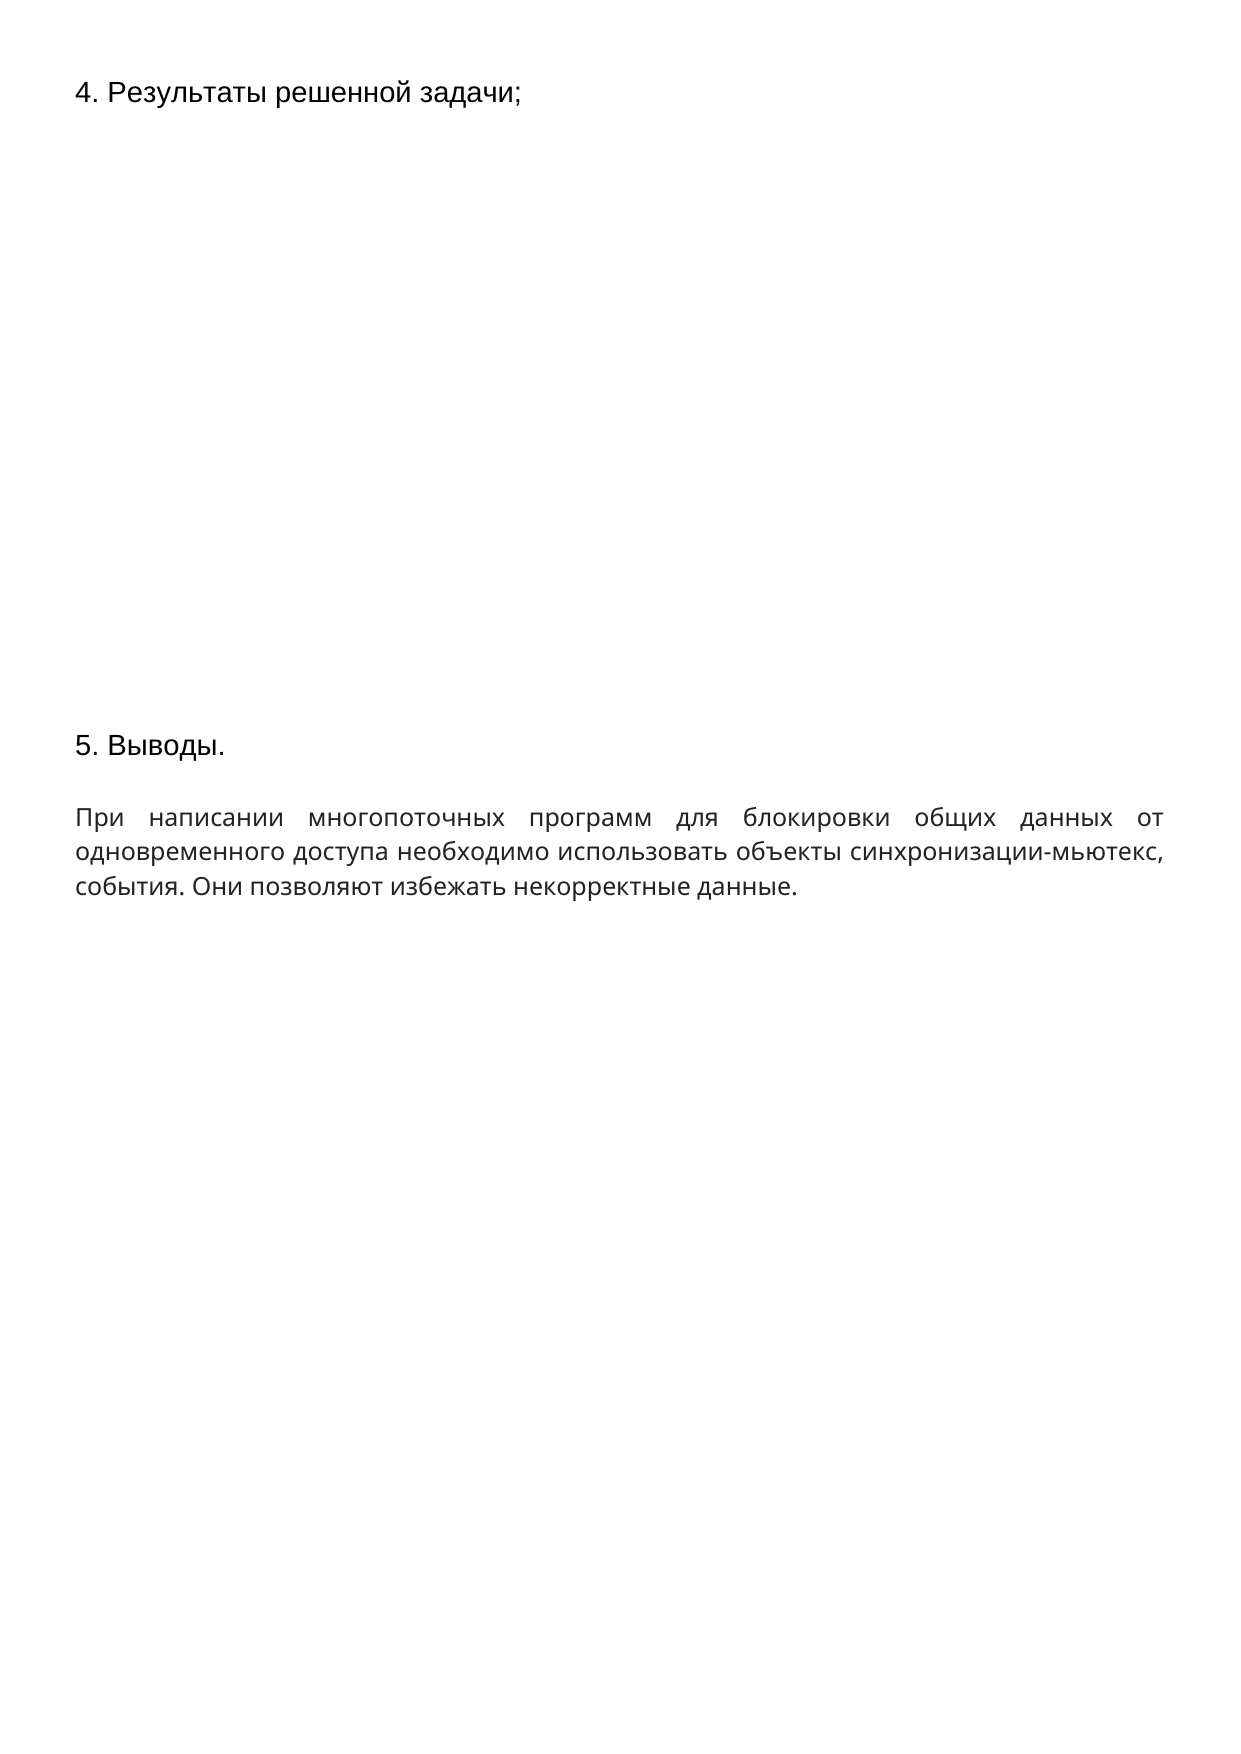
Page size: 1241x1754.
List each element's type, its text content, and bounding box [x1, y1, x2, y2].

text 4. Результаты решенной задачи; [75, 75, 1165, 108]
text При написании многопоточных программ для блокировки общих данных от одновременного доступа необходимо использовать объекты синхронизации-мьютекс, события. Они позволяют избежать некорректные данные. [75, 800, 1165, 902]
text 5. Выводы. [75, 728, 1165, 762]
